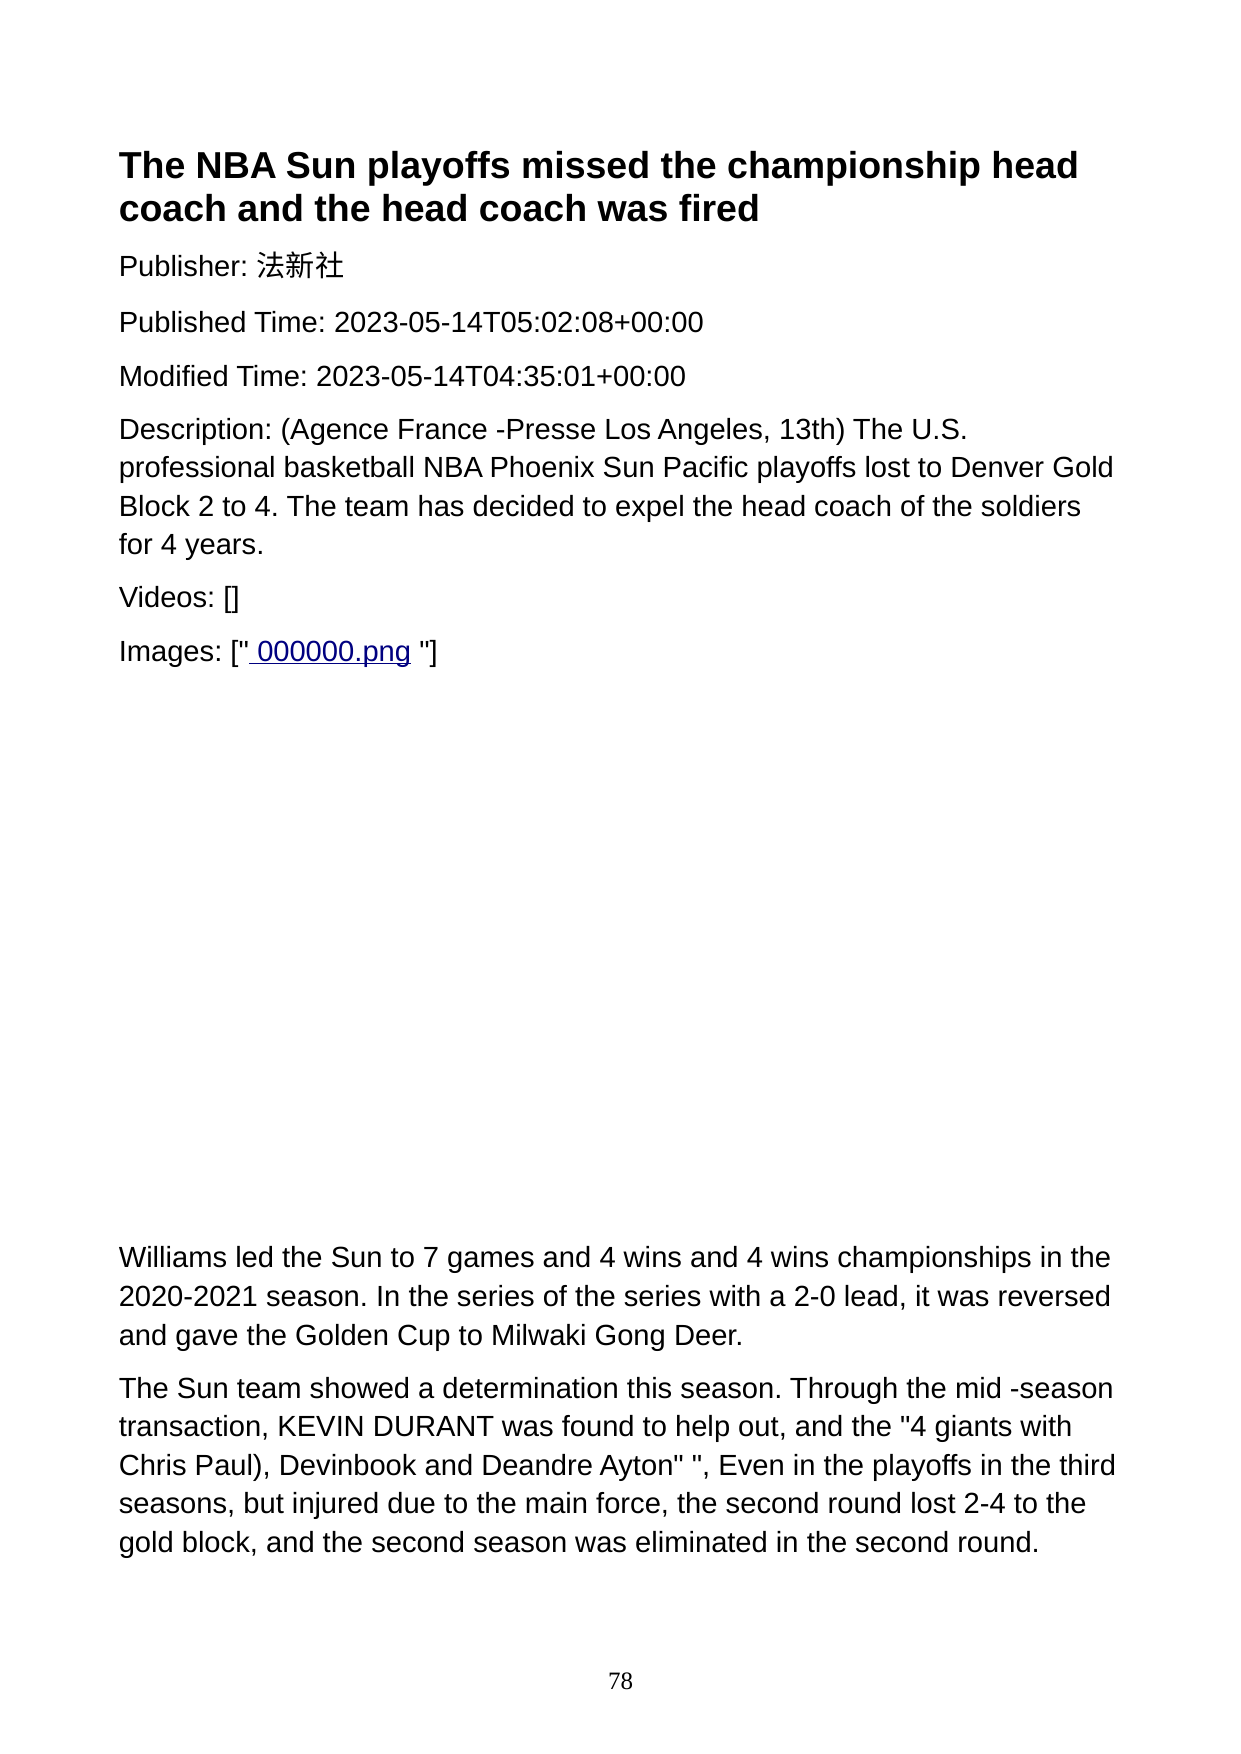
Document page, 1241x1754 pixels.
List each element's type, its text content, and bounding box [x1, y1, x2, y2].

text Modified Time: 2023-05-14T04:35:01+00:00 [118, 358, 1122, 392]
text Williams led the Sun to 7 games and 4 wins and 4 wins championships in the 2020-2021 season. In the series of the series with a 2-0 lead, it was reversed and gave the Golden Cup to Milwaki Gong Deer. [118, 687, 1122, 1351]
text Published Time: 2023-05-14T05:02:08+00:00 [118, 305, 1122, 339]
text The Sun team showed a determination this season. Through the mid -season transaction, KEVIN DURANT was found to help out, and the "4 giants with Chris Paul), Devinbook and Deandre Ayton" ", Even in the playoffs in the third seasons, but injured due to the main force, the second round lost 2-4 to the gold block, and the second season was eliminated in the second round. [118, 1371, 1122, 1558]
text Images: [" 000000.png "] [118, 633, 1122, 667]
text Publisher: 法新社 [118, 242, 1122, 284]
text Description: (Agence France -Presse Los Angeles, 13th) The U.S. professional basketball NBA Phoenix Sun Pacific playoffs lost to Denver Gold Block 2 to 4. The team has decided to expel the head coach of the soldiers for 4 years. [118, 412, 1122, 561]
text Videos: [] [118, 580, 1122, 614]
subtitle The NBA Sun playoffs missed the championship head coach and the head coach was fired [118, 143, 1122, 230]
